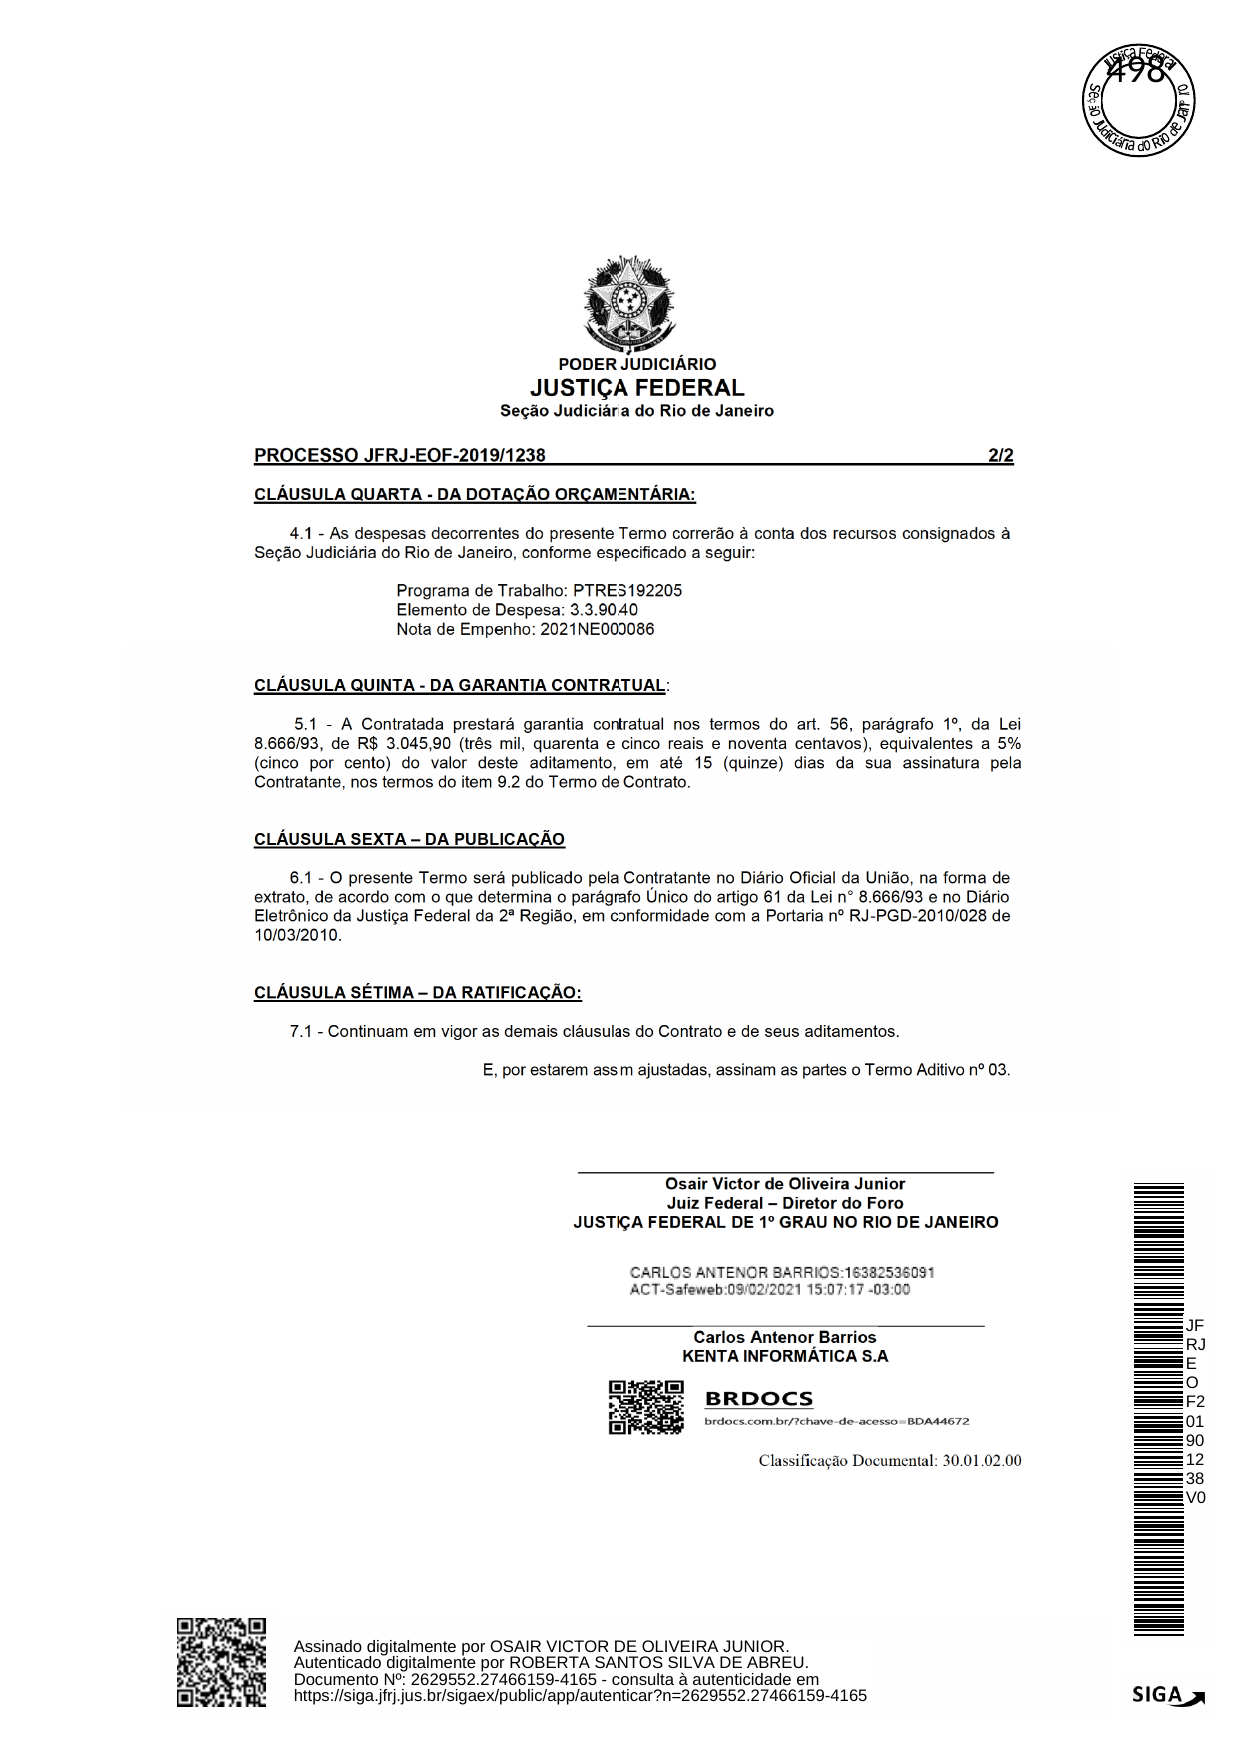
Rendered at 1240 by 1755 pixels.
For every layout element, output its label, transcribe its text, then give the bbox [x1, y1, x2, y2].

text e [1179, 97, 1193, 105]
text JFRJEOF201901238V03 [1186, 1316, 1206, 1504]
text ç [1088, 98, 1099, 106]
